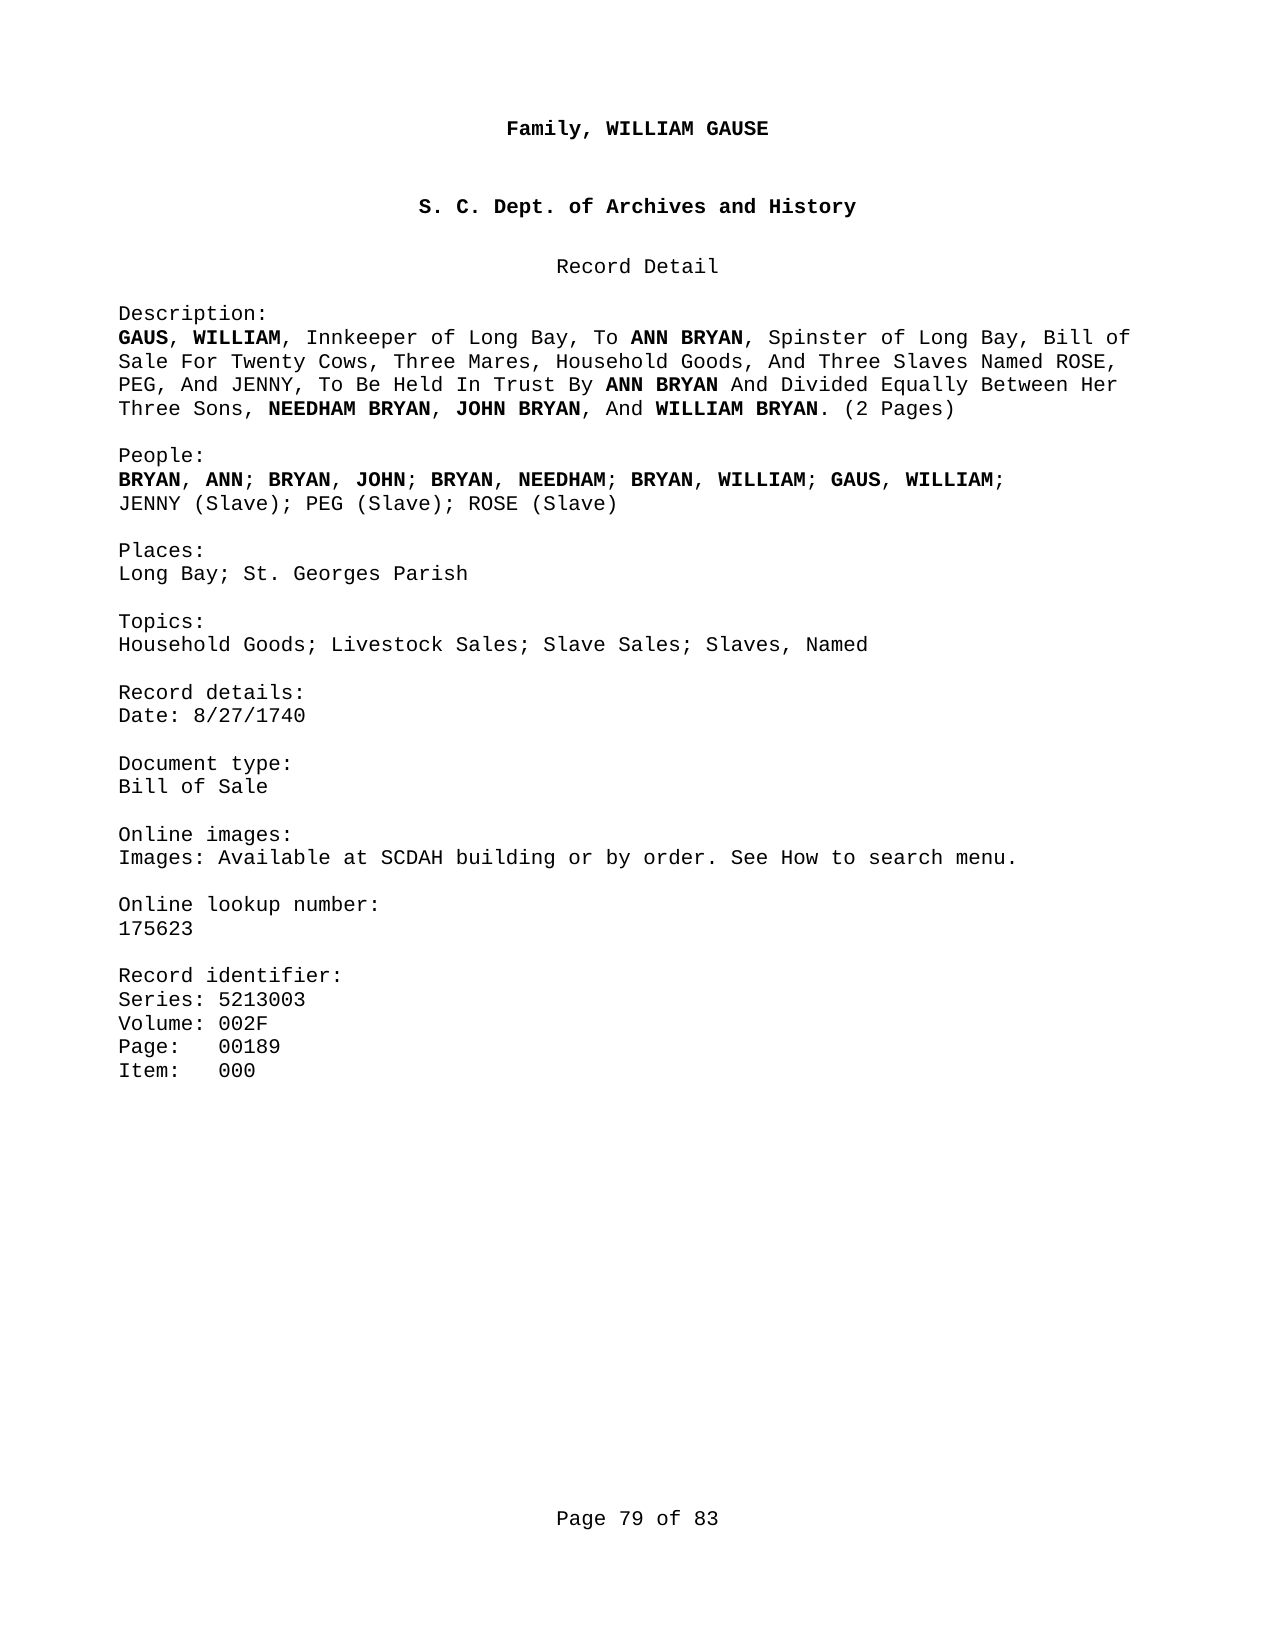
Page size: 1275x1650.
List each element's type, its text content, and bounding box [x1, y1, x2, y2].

text Jenny (Slave); Peg (Slave); Rose (Slave) [118, 492, 1157, 516]
text Record details: [118, 682, 1157, 705]
text Places: [118, 540, 1157, 563]
text 175623 [118, 918, 1157, 942]
text Long Bay; St. Georges Parish [118, 563, 1157, 587]
text Gaus, William, Innkeeper of Long Bay, To Ann Bryan, Spinster of Long Bay, Bill of Sale For Twenty Cows, Three Mares, Household Goods, And Three Slaves Named Rose, Peg, And Jenny, To Be Held In Trust By Ann Bryan And Divided Equally Between Her Three Sons, Needham Bryan, John BRYAN, And William Bryan. (2 Pages) [118, 327, 1157, 422]
text Description: [118, 303, 1157, 327]
text Household Goods; Livestock Sales; Slave Sales; Slaves, Named [118, 634, 1157, 658]
text Volume: 002F [118, 1013, 1157, 1036]
text Online images: [118, 823, 1157, 847]
text Date: 8/27/1740 [118, 705, 1157, 729]
text Record Detail [118, 256, 1157, 280]
text Bill of Sale [118, 776, 1157, 800]
text Series: 5213003 [118, 989, 1157, 1013]
text Bryan, Ann; Bryan, John; Bryan, Needham; Bryan, William; Gaus, William; [118, 469, 1157, 492]
text Record identifier: [118, 965, 1157, 989]
text Item: 000 [118, 1060, 1157, 1084]
text Topics: [118, 611, 1157, 634]
text Images: Available at SCDAH building or by order. See How to search menu. [118, 847, 1157, 871]
text People: [118, 445, 1157, 469]
text Document type: [118, 753, 1157, 776]
subtitle S. C. Dept. of Archives and History [118, 196, 1157, 220]
text Page: 00189 [118, 1036, 1157, 1060]
text Online lookup number: [118, 894, 1157, 918]
